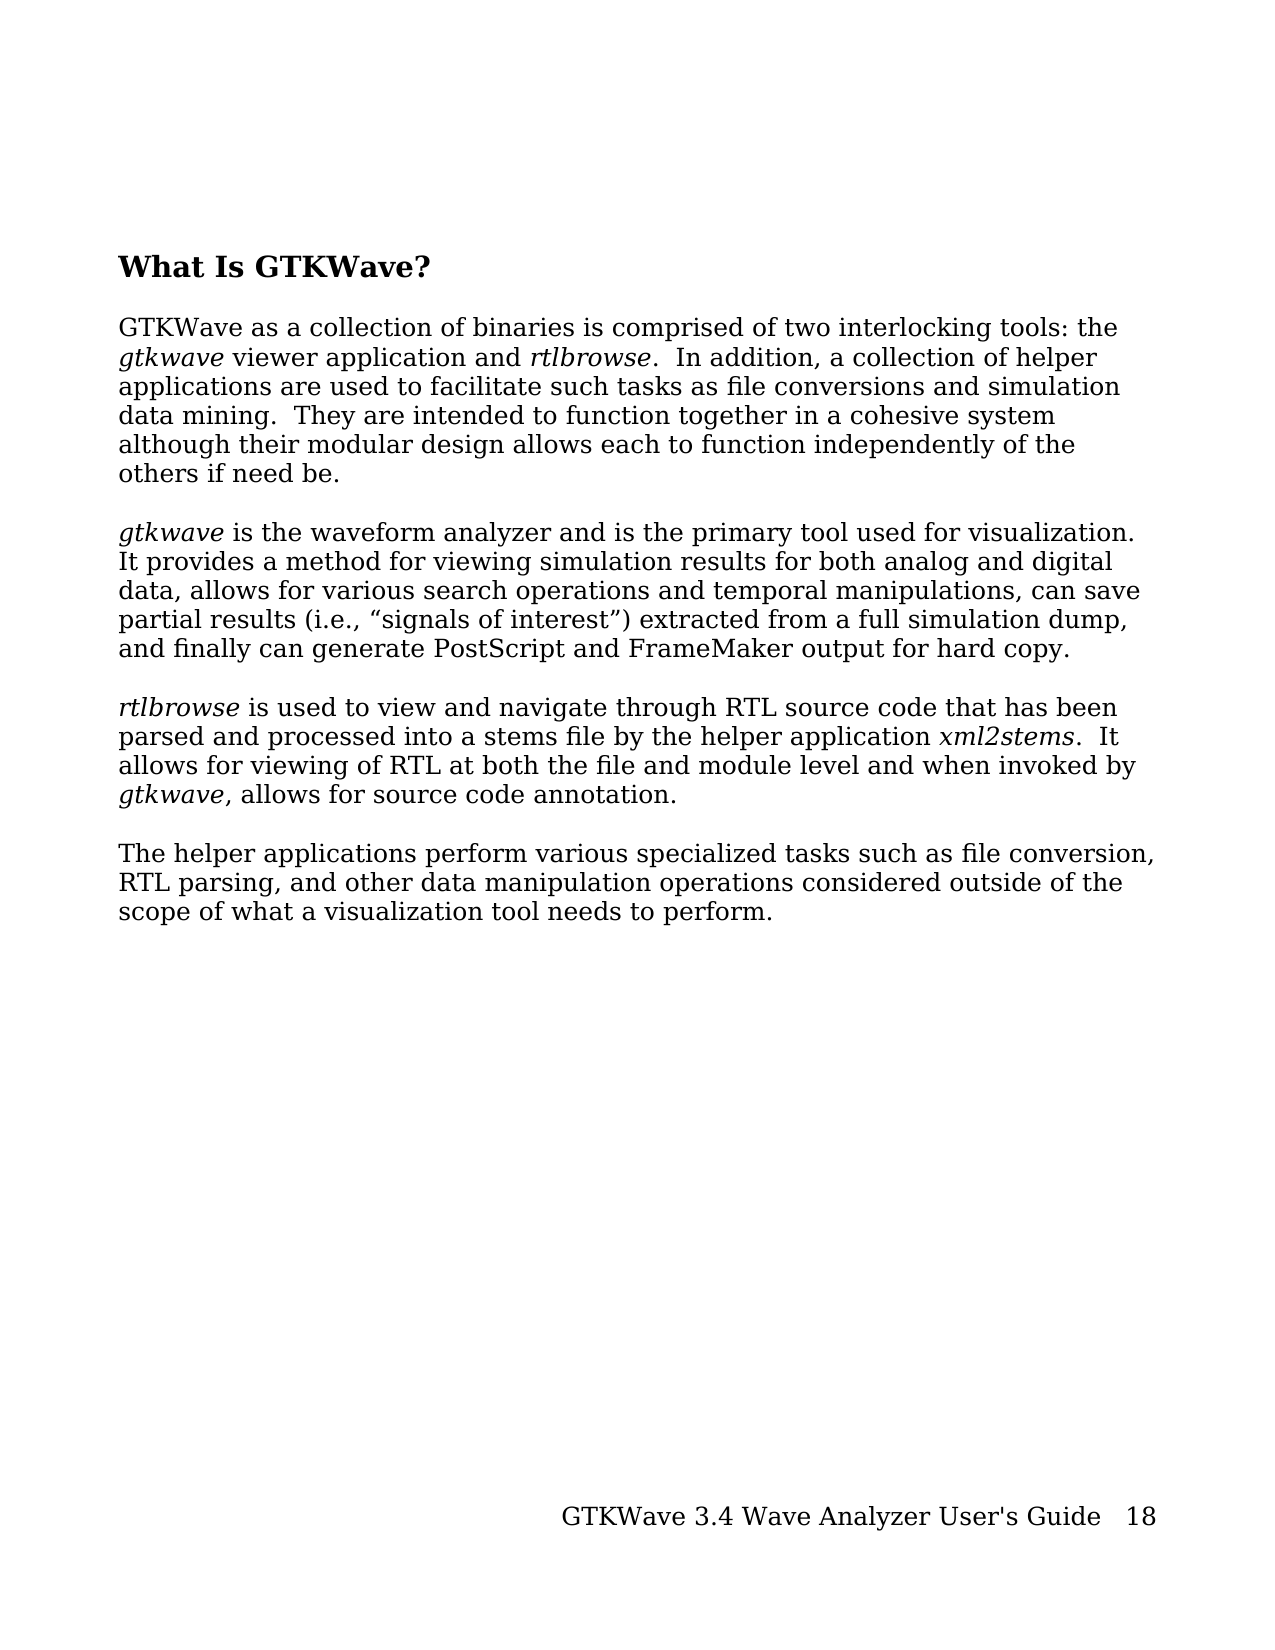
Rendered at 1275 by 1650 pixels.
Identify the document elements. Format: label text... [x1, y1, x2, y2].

text The helper applications perform various specialized tasks such as file conversion, RTL parsing, and other data manipulation operations considered outside of the scope of what a visualization tool needs to perform. [118, 839, 1157, 926]
text gtkwave is the waveform analyzer and is the primary tool used for visualization. It provides a method for viewing simulation results for both analog and digital data, allows for various search operations and temporal manipulations, can save partial results (i.e., “signals of interest”) extracted from a full simulation dump, and finally can generate PostScript and FrameMaker output for hard copy. [118, 518, 1157, 663]
text GTKWave as a collection of binaries is comprised of two interlocking tools: the gtkwave viewer application and rtlbrowse. In addition, a collection of helper applications are used to facilitate such tasks as file conversions and simulation data mining. They are intended to function together in a cohesive system although their modular design allows each to function independently of the others if need be. [118, 313, 1157, 488]
text rtlbrowse is used to view and navigate through RTL source code that has been parsed and processed into a stems file by the helper application xml2stems. It allows for viewing of RTL at both the file and module level and when invoked by gtkwave, allows for source code annotation. [118, 693, 1157, 809]
subtitle What Is GTKWave? [118, 250, 1157, 284]
